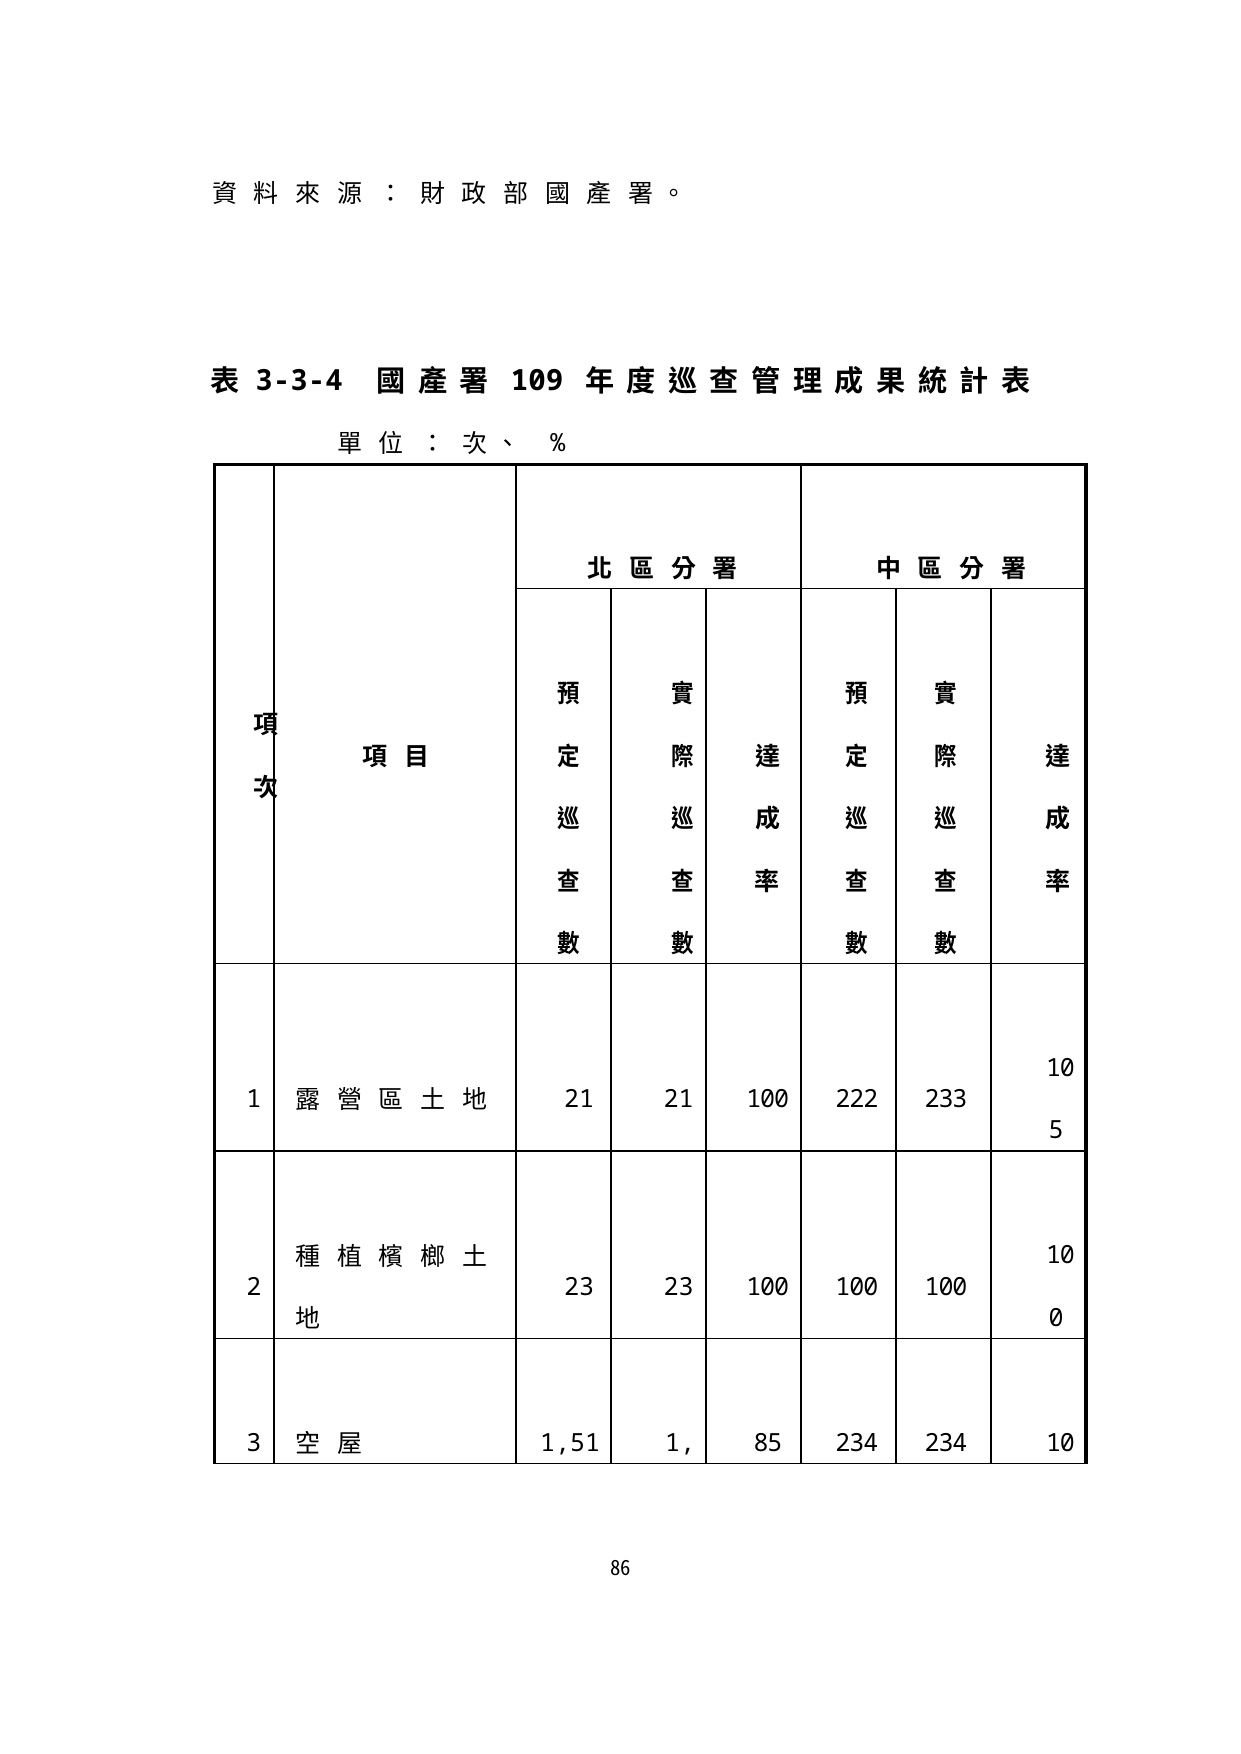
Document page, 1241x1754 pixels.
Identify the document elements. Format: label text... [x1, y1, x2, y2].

table_cell 100 [897, 1152, 990, 1337]
table_cell 2 [216, 1152, 273, 1337]
table_cell 234 [802, 1339, 895, 1462]
table_cell 3 [216, 1339, 273, 1462]
table_cell 10 [992, 1339, 1084, 1462]
table_cell 23 [612, 1152, 705, 1337]
table_cell 露營區土地 [275, 964, 515, 1150]
table_cell 1,51 [517, 1339, 610, 1462]
table_cell 實際巡查數 [897, 589, 990, 962]
table_cell 空屋 [275, 1339, 515, 1462]
table_cell 85 [707, 1339, 800, 1462]
text 資料來源：財政部國產署。 [203, 150, 1037, 212]
table_cell 233 [897, 964, 990, 1150]
table_cell 222 [802, 964, 895, 1150]
table_cell 21 [517, 964, 610, 1150]
table_cell 1, [612, 1339, 705, 1462]
table_header 項目 [275, 466, 515, 962]
table_cell 1 [216, 964, 273, 1150]
table_cell 100 [802, 1152, 895, 1337]
table_cell 達成率 [707, 589, 800, 962]
table_header 北區分署 [517, 466, 800, 587]
table_cell 種植檳榔土地 [275, 1152, 515, 1337]
table_cell 100 [707, 1152, 800, 1337]
table_cell 100 [992, 1152, 1084, 1337]
table_cell 達成率 [992, 589, 1084, 962]
table_cell 預定巡查數 [802, 589, 895, 962]
table_cell 預定巡查數 [517, 589, 610, 962]
table_cell 100 [707, 964, 800, 1150]
table_header 項次 [216, 466, 273, 962]
text 表3-3-4 國產署109年度巡查管理成果統計表 單位：次、% [203, 337, 1037, 462]
table_cell 23 [517, 1152, 610, 1337]
table_cell 234 [897, 1339, 990, 1462]
table_cell 21 [612, 964, 705, 1150]
table_cell 105 [992, 964, 1084, 1150]
table_header 中區分署 [802, 466, 1084, 587]
table_cell 實際巡查數 [612, 589, 705, 962]
